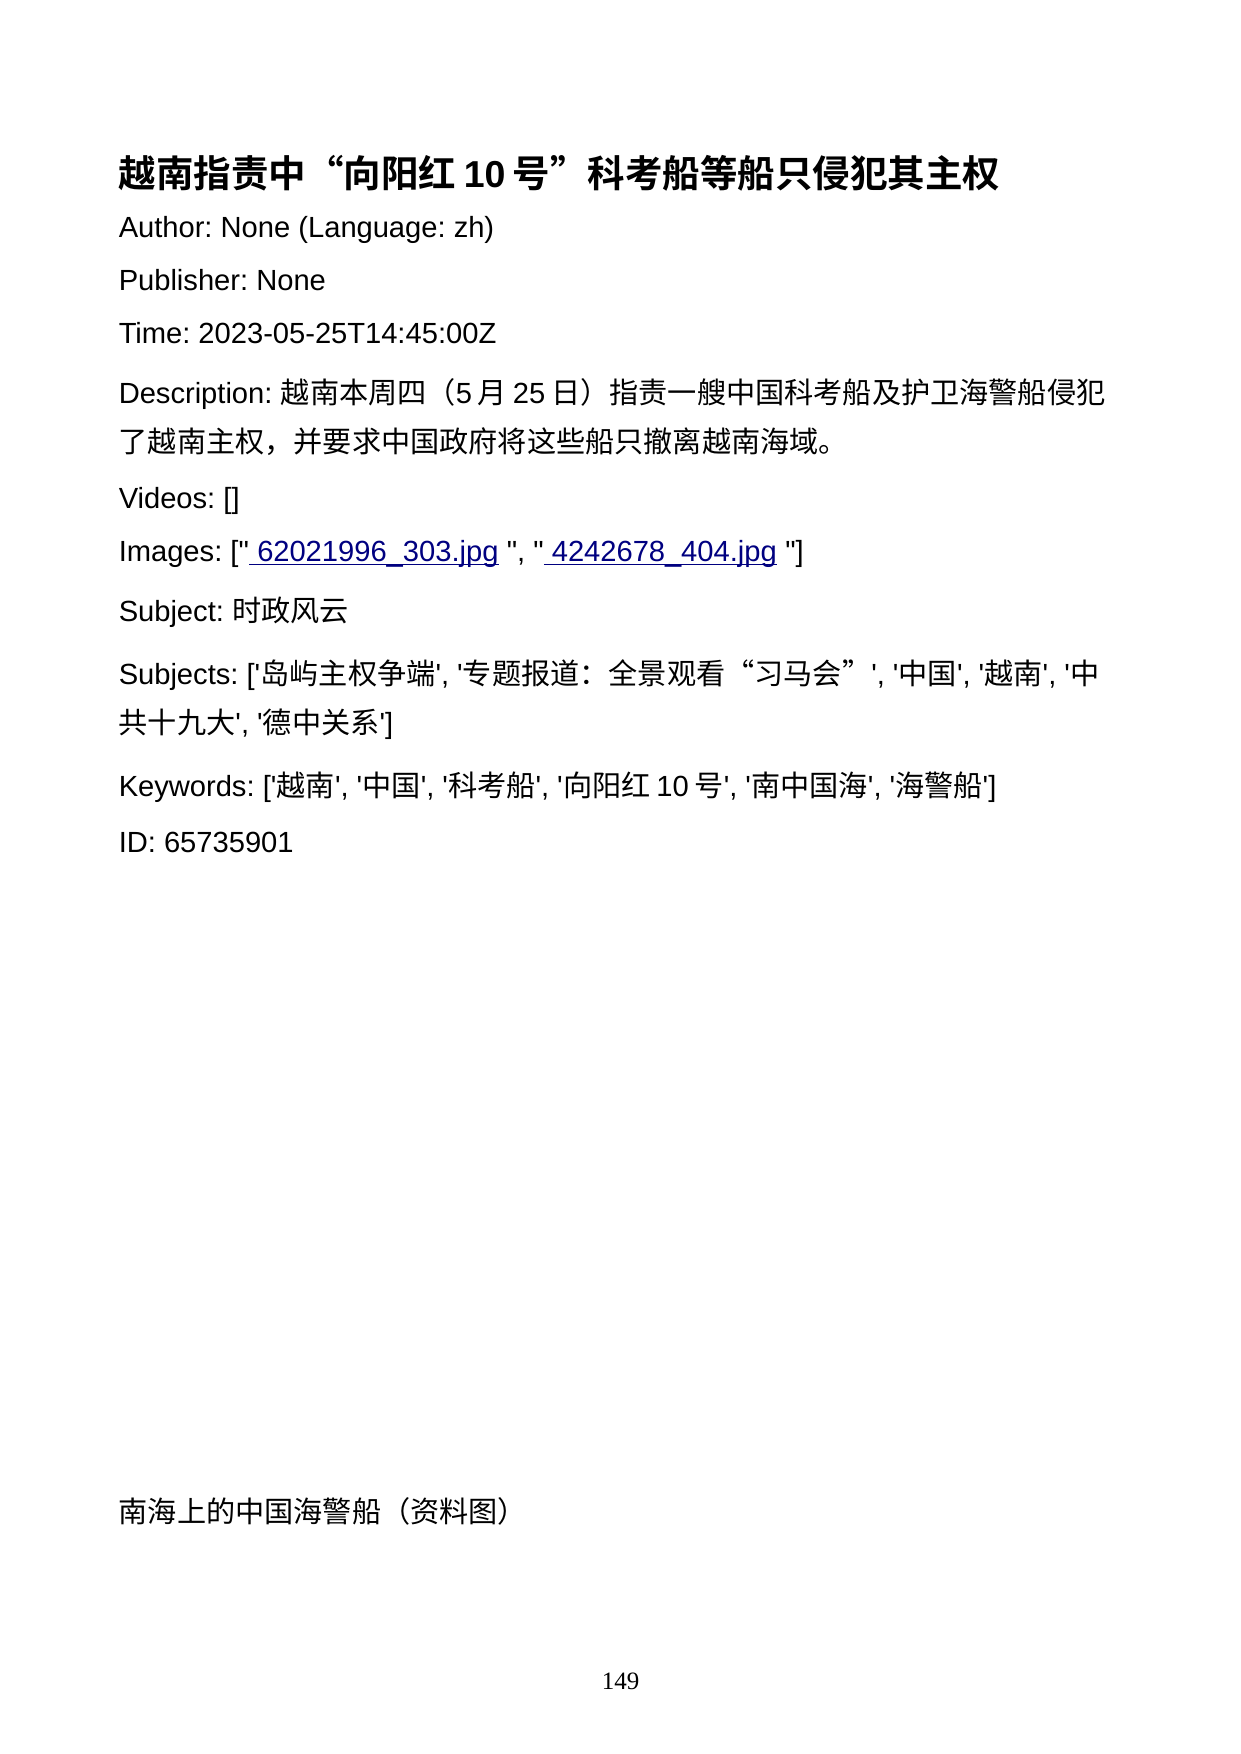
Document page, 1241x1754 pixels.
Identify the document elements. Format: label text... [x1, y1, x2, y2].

text Author: None (Language: zh) [118, 210, 1122, 244]
text Description: 越南本周四（5月25日）指责一艘中国科考船及护卫海警船侵犯了越南主权，并要求中国政府将这些船只撤离越南海域。 [118, 370, 1122, 461]
text 南海上的中国海警船（资料图） [118, 1489, 1122, 1531]
subtitle 越南指责中“向阳红10号”科考船等船只侵犯其主权 [118, 143, 1122, 198]
text ID: 65735901 [118, 826, 1122, 859]
text Keywords: ['越南', '中国', '科考船', '向阳红10号', '南中国海', '海警船'] [118, 762, 1122, 805]
text Publisher: None [118, 263, 1122, 297]
text Time: 2023-05-25T14:45:00Z [118, 317, 1122, 350]
text Subject: 时政风云 [118, 588, 1122, 630]
text Videos: [] [118, 481, 1122, 515]
text Images: [" 62021996_303.jpg ", " 4242678_404.jpg "] [118, 534, 1122, 568]
text Subjects: ['岛屿主权争端', '专题报道：全景观看“习马会”', '中国', '越南', '中共十九大', '德中关系'] [118, 651, 1122, 742]
